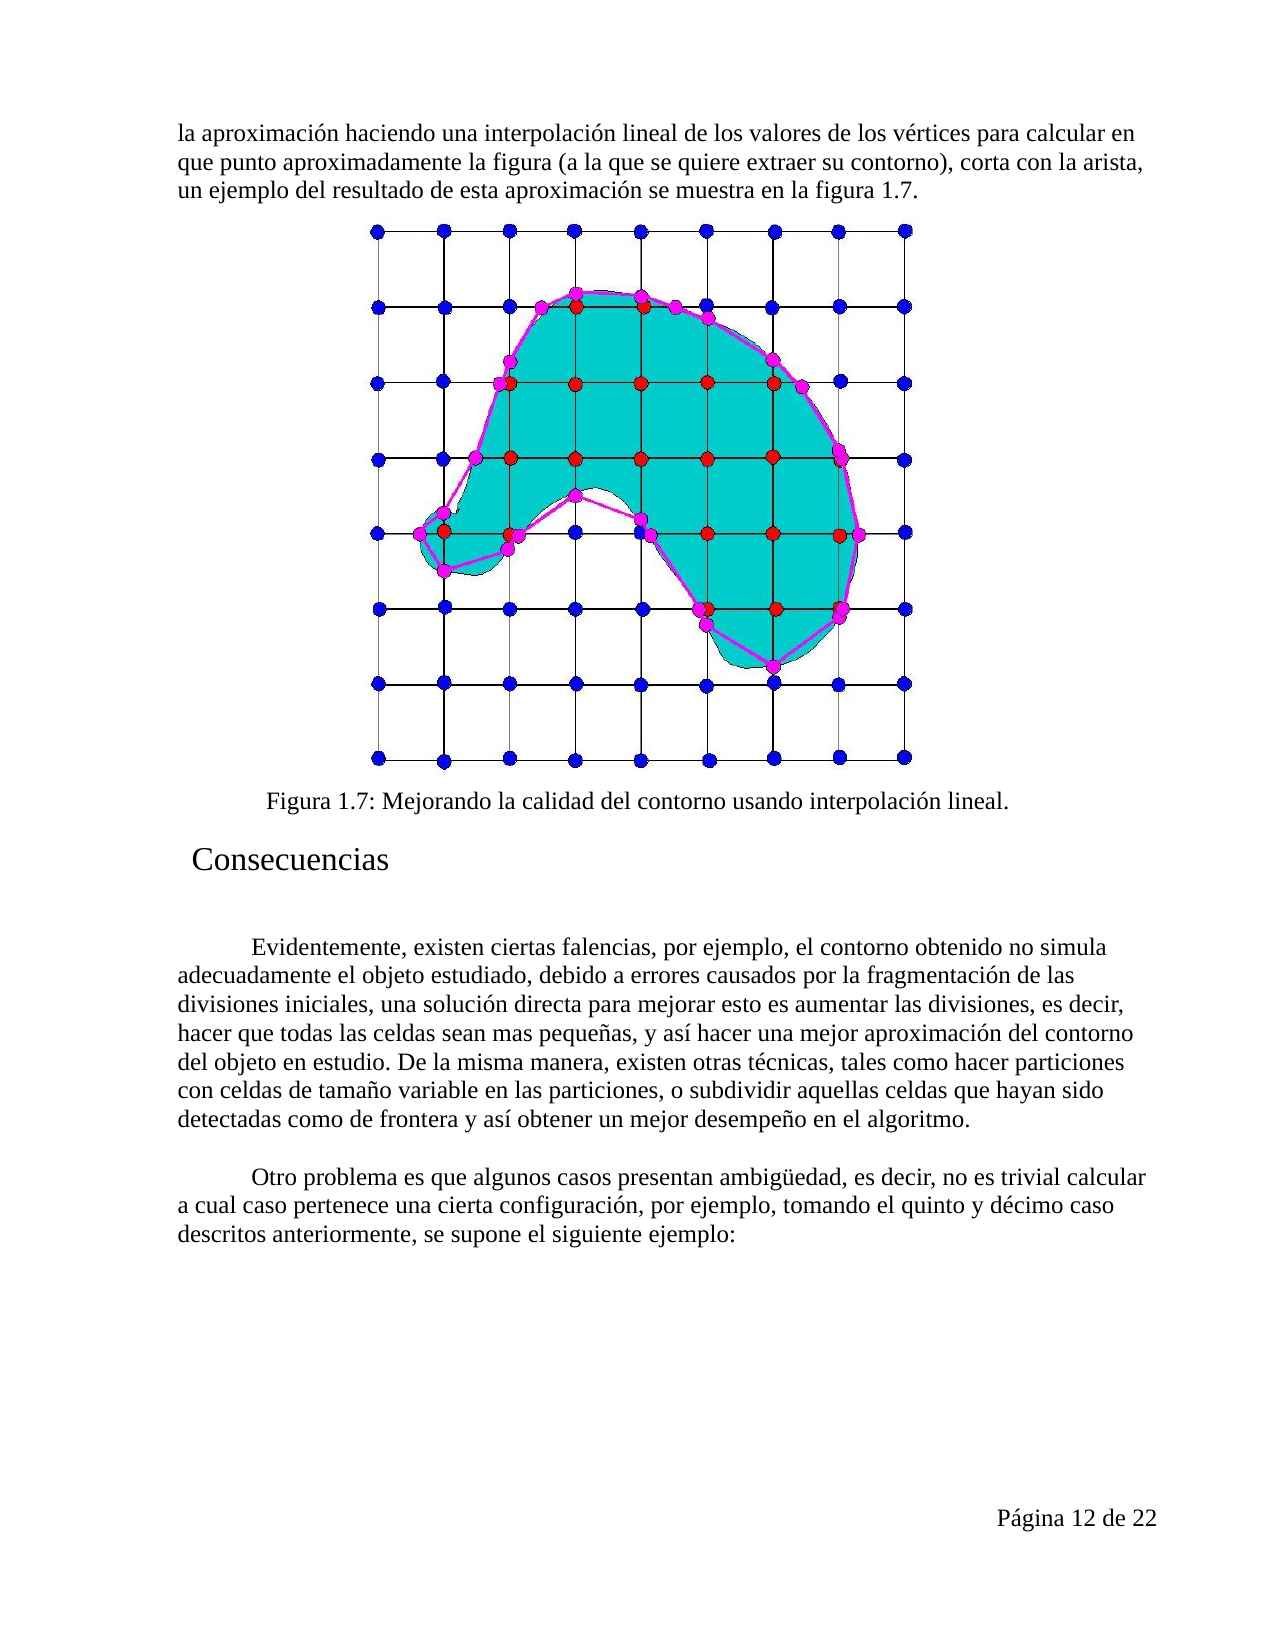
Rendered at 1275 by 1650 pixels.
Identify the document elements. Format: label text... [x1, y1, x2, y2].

text la aproximación haciendo una interpolación lineal de los valores de los vértices para calcular en que punto aproximadamente la figura (a la que se quiere extraer su contorno), corta con la arista, un ejemplo del resultado de esta aproximación se muestra en la figura 1.7. [177, 118, 1157, 204]
text Figura 1.7: Mejorando la calidad del contorno usando interpolación lineal. [118, 786, 1157, 814]
text Evidentemente, existen ciertas falencias, por ejemplo, el contorno obtenido no simula adecuadamente el objeto estudiado, debido a errores causados por la fragmentación de las divisiones iniciales, una solución directa para mejorar esto es aumentar las divisiones, es decir, hacer que todas las celdas sean mas pequeñas, y así hacer una mejor aproximación del contorno del objeto en estudio. De la misma manera, existen otras técnicas, tales como hacer particiones con celdas de tamaño variable en las particiones, o subdividir aquellas celdas que hayan sido detectadas como de frontera y así obtener un mejor desempeño en el algoritmo. [177, 932, 1157, 1133]
subtitle Consecuencias [191, 839, 1157, 878]
text Otro problema es que algunos casos presentan ambigüedad, es decir, no es trivial calcular a cual caso pertenece una cierta configuración, por ejemplo, tomando el quinto y décimo caso descritos anteriormente, se supone el siguiente ejemplo: [177, 1162, 1157, 1248]
picture [342, 204, 933, 786]
